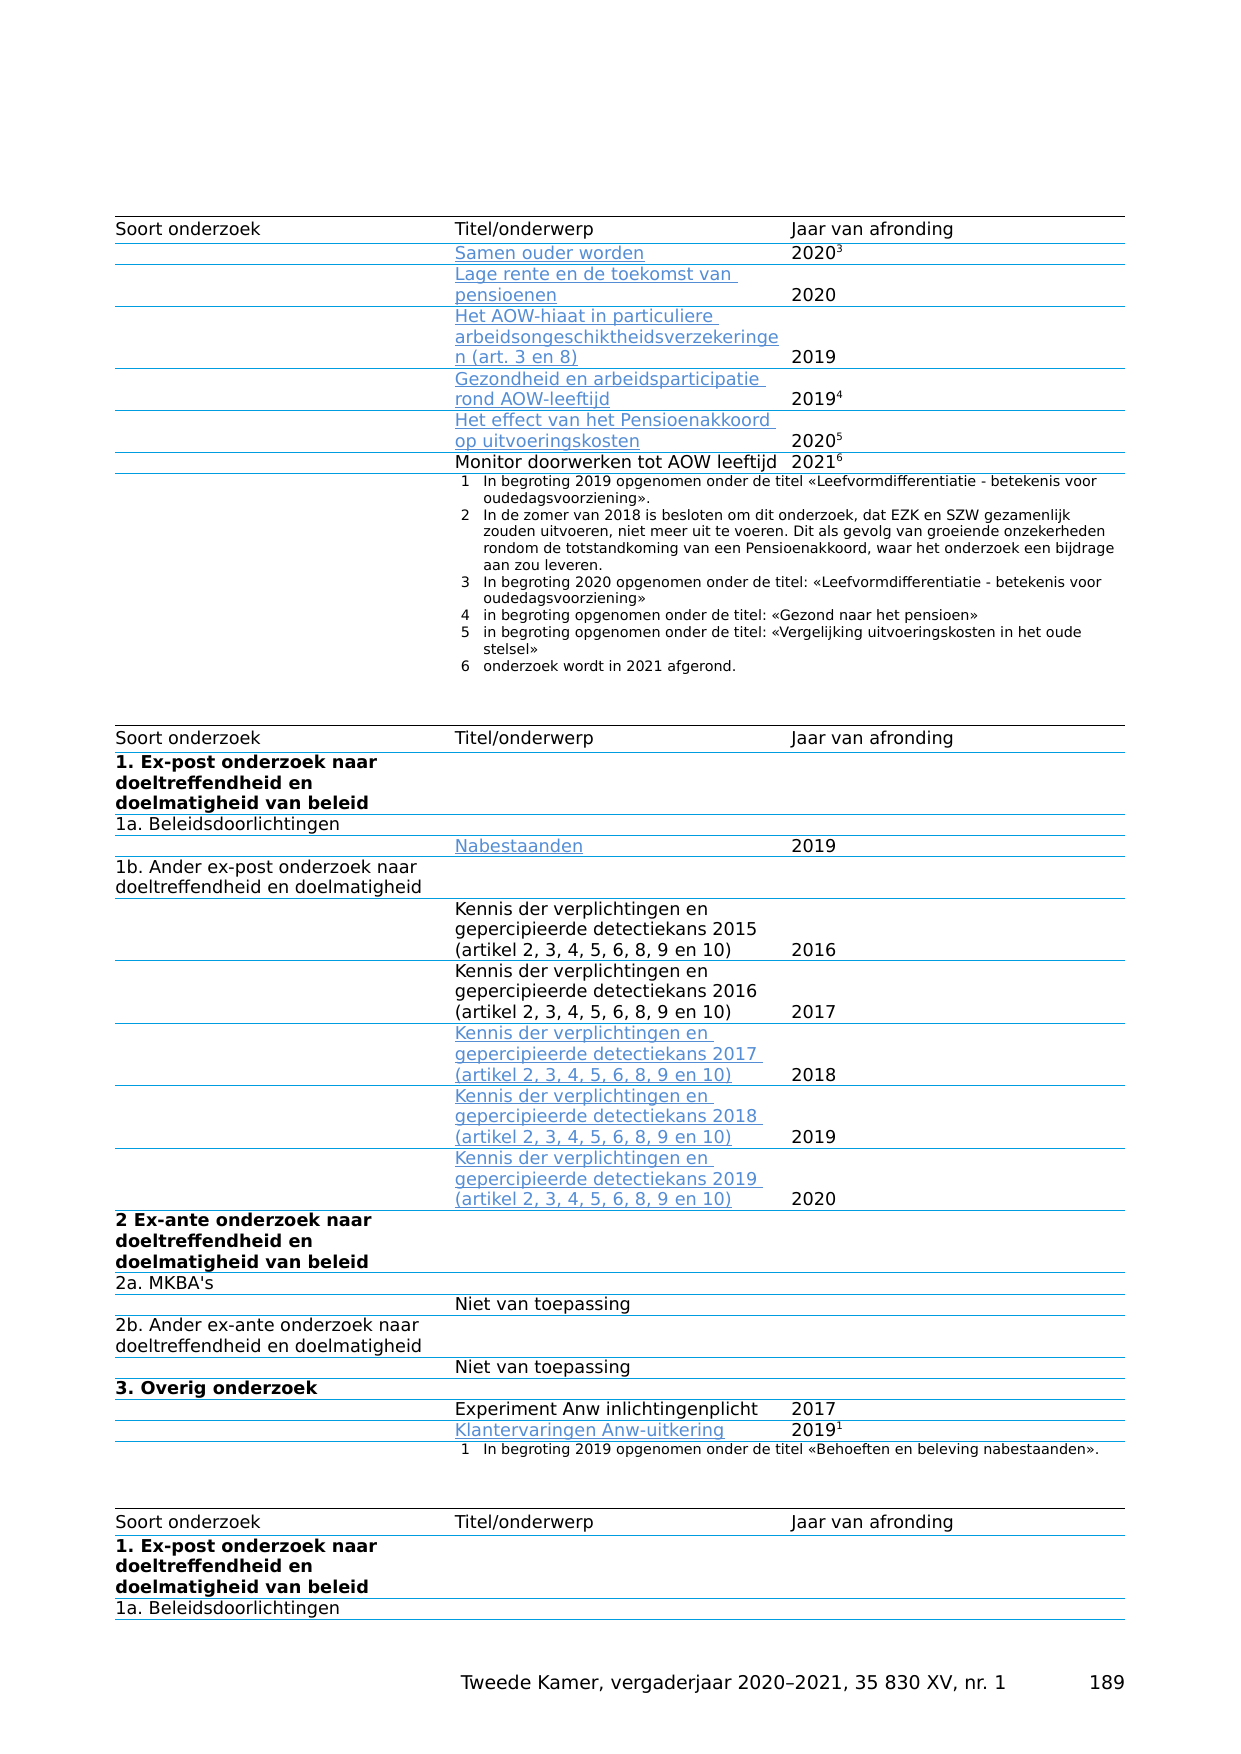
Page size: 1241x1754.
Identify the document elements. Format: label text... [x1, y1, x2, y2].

table_cell Experiment Anw inlichtingenplicht [452, 1400, 788, 1420]
table_cell [788, 753, 1125, 814]
list in begroting opgenomen onder de titel: «Vergelijking uitvoeringskosten in het oude stelsel» [461, 624, 1125, 658]
list In begroting 2019 opgenomen onder de titel «Leefvormdifferentiatie - betekenis voor oudedagsvoorziening». [461, 474, 1125, 507]
table_cell 20216 [788, 453, 1125, 473]
table_cell 20191 [788, 1421, 1125, 1441]
table_cell [115, 1149, 452, 1210]
table_cell Jaar van afronding [788, 217, 1125, 243]
table_cell [115, 1421, 452, 1441]
table_cell Jaar van afronding [788, 726, 1125, 751]
table_cell [788, 1358, 1125, 1377]
table_cell 2019 [788, 836, 1125, 856]
table_cell [788, 1599, 1125, 1619]
table_cell [788, 1295, 1125, 1314]
table_cell Kennis der verplichtingen en gepercipieerde detectiekans 2017 (artikel 2, 3, 4, 5, 6, 8, 9 en 10) [452, 1024, 788, 1085]
table_cell 1. Ex-post onderzoek naar doeltreffendheid en doelmatigheid van beleid [115, 1536, 452, 1598]
table_header Tabel 131 Artikel 10 - Tegemoetkoming ouders [115, 1483, 1125, 1508]
table_cell [788, 1211, 1125, 1272]
table_cell Kennis der verplichtingen en gepercipieerde detectiekans 2018 (artikel 2, 3, 4, 5, 6, 8, 9 en 10) [452, 1086, 788, 1147]
table_cell 2017 [788, 1400, 1125, 1420]
table_header Tabel 129 Artikel 8 - Oudedagsvoorziening [115, 191, 1125, 216]
table_cell [452, 815, 788, 835]
table_cell [115, 1400, 452, 1420]
list In begroting 2019 opgenomen onder de titel «Behoeften en beleving nabestaanden». [461, 1442, 1125, 1458]
table_cell Het effect van het Pensioenakkoord op uitvoeringskosten [452, 411, 788, 452]
table_cell Niet van toepassing [452, 1295, 788, 1314]
table_cell Titel/onderwerp [452, 726, 788, 751]
table_cell [115, 1358, 452, 1377]
table_cell Lage rente en de toekomst van pensioenen [452, 265, 788, 306]
table_cell Jaar van afronding [788, 1509, 1125, 1535]
table_cell Titel/onderwerp [452, 1509, 788, 1535]
table_cell [115, 307, 452, 368]
table_cell Soort onderzoek [115, 217, 452, 243]
table_cell [788, 815, 1125, 835]
table_cell [788, 857, 1125, 898]
table_cell [115, 1024, 452, 1085]
table_cell Gezondheid en arbeidsparticipatie rond AOW-leeftijd [452, 369, 788, 410]
table_cell 2018 [788, 1024, 1125, 1085]
table_cell [452, 753, 788, 814]
table_cell Soort onderzoek [115, 1509, 452, 1535]
table_cell 1a. Beleidsdoorlichtingen [115, 815, 452, 835]
table_header Tabel 130 Artikel 9 - Nabestaanden [115, 700, 1125, 724]
table_cell [115, 961, 452, 1023]
table_cell 2019 [788, 307, 1125, 368]
table_cell [452, 1599, 788, 1619]
list In begroting 2020 opgenomen onder de titel: «Leefvormdifferentiatie - betekenis voor oudedagsvoorziening» [461, 574, 1125, 607]
table_cell 1. Ex-post onderzoek naar doeltreffendheid en doelmatigheid van beleid [115, 753, 452, 814]
table_cell 20194 [788, 369, 1125, 410]
table_cell 2b. Ander ex-ante onderzoek naar doeltreffendheid en doelmatigheid [115, 1316, 452, 1356]
table_cell [115, 1295, 452, 1314]
table_cell 2 Ex-ante onderzoek naar doeltreffendheid en doelmatigheid van beleid [115, 1211, 452, 1272]
table_cell Monitor doorwerken tot AOW leeftijd [452, 453, 788, 473]
table_cell 3. Overig onderzoek [115, 1379, 452, 1399]
table_cell [788, 1273, 1125, 1293]
table_cell 20203 [788, 244, 1125, 264]
table_cell Het AOW-hiaat in particuliere arbeidsongeschiktheidsverzekeringen (art. 3 en 8) [452, 307, 788, 368]
table_cell [788, 1316, 1125, 1356]
list onderzoek wordt in 2021 afgerond. [461, 658, 1125, 674]
list In de zomer van 2018 is besloten om dit onderzoek, dat EZK en SZW gezamenlijk zouden uitvoeren, niet meer uit te voeren. Dit als gevolg van groeiende onzekerheden rondom de totstandkoming van een Pensioenakkoord, waar het onderzoek een bijdrage aan zou leveren. [461, 507, 1125, 574]
table_cell 2016 [788, 899, 1125, 960]
table_cell [452, 1211, 788, 1272]
table_cell Nabestaanden [452, 836, 788, 856]
table_cell Kennis der verplichtingen en gepercipieerde detectiekans 2019 (artikel 2, 3, 4, 5, 6, 8, 9 en 10) [452, 1149, 788, 1210]
table_cell [115, 836, 452, 856]
table_cell [115, 411, 452, 452]
table_cell Niet van toepassing [452, 1358, 788, 1377]
table_cell [115, 369, 452, 410]
table_cell [788, 1379, 1125, 1399]
table_cell [115, 453, 452, 473]
table_cell Titel/onderwerp [452, 217, 788, 243]
table_cell [452, 857, 788, 898]
table_cell Kennis der verplichtingen en gepercipieerde detectiekans 2016 (artikel 2, 3, 4, 5, 6, 8, 9 en 10) [452, 961, 788, 1023]
table_cell [452, 1316, 788, 1356]
table_cell 2a. MKBA's [115, 1273, 452, 1293]
table_cell [115, 244, 452, 264]
table_cell Kennis der verplichtingen en gepercipieerde detectiekans 2015 (artikel 2, 3, 4, 5, 6, 8, 9 en 10) [452, 899, 788, 960]
table_cell [115, 265, 452, 306]
table_cell 2020 [788, 1149, 1125, 1210]
table_cell 2020 [788, 265, 1125, 306]
table_cell 1a. Beleidsdoorlichtingen [115, 1599, 452, 1619]
table_cell 2017 [788, 961, 1125, 1023]
table_cell 20205 [788, 411, 1125, 452]
table_cell [115, 1086, 452, 1147]
table_cell [452, 1273, 788, 1293]
table_cell [788, 1536, 1125, 1598]
table_cell [452, 1536, 788, 1598]
table_cell Samen ouder worden [452, 244, 788, 264]
table_cell Soort onderzoek [115, 726, 452, 751]
table_cell Klantervaringen Anw-uitkering [452, 1421, 788, 1441]
list in begroting opgenomen onder de titel: «Gezond naar het pensioen» [461, 607, 1125, 624]
table_cell 2019 [788, 1086, 1125, 1147]
table_cell [452, 1379, 788, 1399]
table_cell 1b. Ander ex-post onderzoek naar doeltreffendheid en doelmatigheid [115, 857, 452, 898]
table_cell [115, 899, 452, 960]
